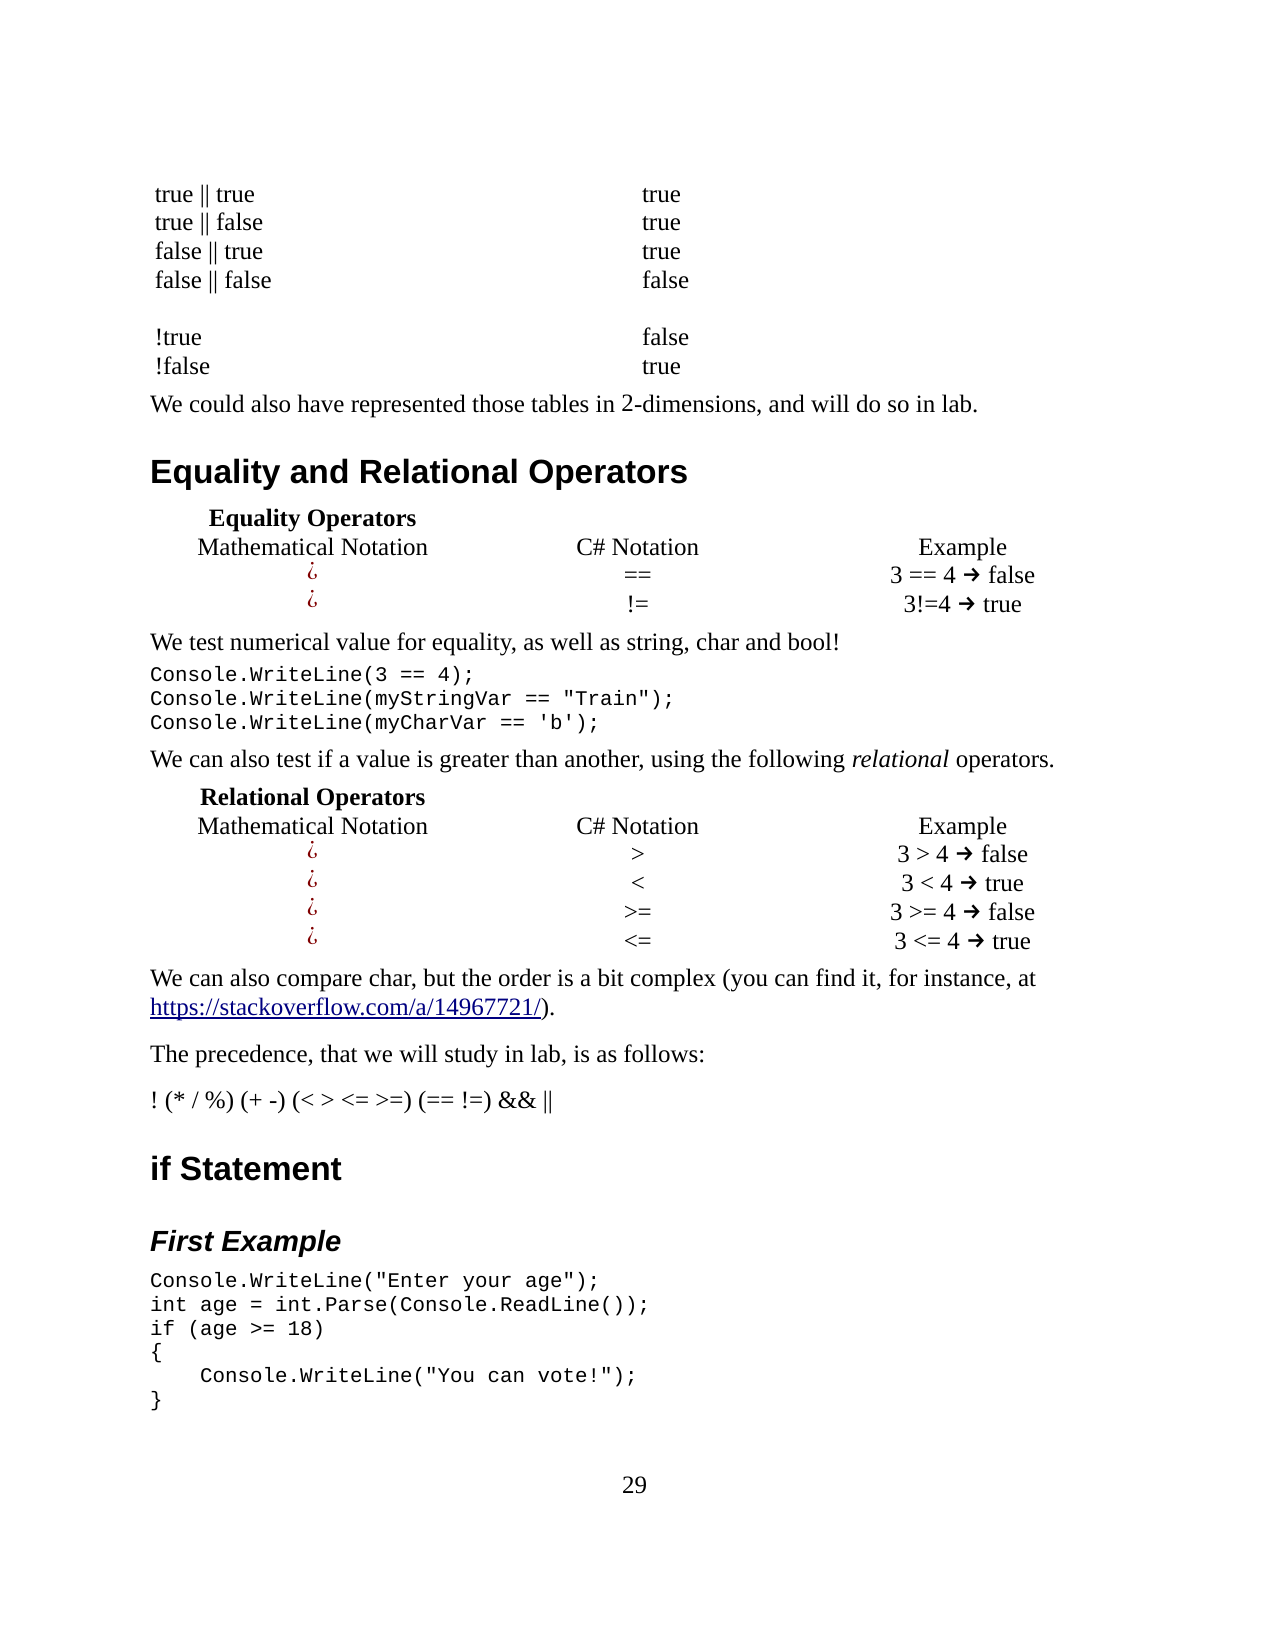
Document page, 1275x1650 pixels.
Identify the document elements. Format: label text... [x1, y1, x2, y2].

subtitle Equality and Relational Operators [150, 452, 1125, 490]
table_cell >= [475, 897, 800, 926]
table_cell true || false [150, 208, 637, 236]
table_cell !true [150, 323, 637, 351]
text Console.WriteLine(3 == 4); [150, 664, 1125, 688]
table_header [475, 503, 800, 532]
table_cell true [638, 179, 1125, 207]
text if (age >= 18) [150, 1318, 1125, 1341]
subtitle First Example [150, 1224, 1125, 1258]
text int age = int.Parse(Console.ReadLine()); [150, 1294, 1125, 1318]
table_cell 3 >= 4 false [800, 897, 1125, 926]
table_cell C# Notation [475, 811, 800, 839]
table_cell == [475, 560, 800, 589]
table_cell Example [800, 532, 1125, 560]
table_cell 3!=4 true [800, 589, 1125, 618]
text Console.WriteLine(myStringVar == "Train"); [150, 688, 1125, 712]
table_cell false || false [150, 265, 637, 294]
table_cell Mathematical Notation [150, 811, 475, 839]
table_header [638, 294, 1125, 322]
table_header [800, 503, 1125, 532]
table_cell true || true [150, 179, 637, 207]
table_cell 3 == 4 false [800, 560, 1125, 589]
table_cell false [638, 265, 1125, 294]
table_cell 3 < 4 true [800, 868, 1125, 897]
text } [150, 1389, 1125, 1412]
table_header [150, 294, 637, 322]
table_cell [150, 589, 475, 618]
text We can also test if a value is greater than another, using the following relational operators. [150, 744, 1125, 773]
table_cell true [638, 208, 1125, 236]
text We could also have represented those tables in -dimensions, and will do so in lab. [150, 389, 1125, 418]
table_cell [150, 840, 475, 868]
table_cell !false [150, 351, 637, 380]
table_cell false [638, 323, 1125, 351]
text Console.WriteLine("Enter your age"); [150, 1271, 1125, 1294]
text ! (* / %) (+ -) (< > <= >=) (== !=) && || [150, 1086, 1125, 1114]
table_cell Mathematical Notation [150, 532, 475, 560]
table_cell C# Notation [475, 532, 800, 560]
table_cell false || true [150, 236, 637, 265]
table_cell <= [475, 926, 800, 954]
text Console.WriteLine(myCharVar == 'b'); [150, 712, 1125, 735]
table_header Relational Operators [150, 782, 475, 811]
table_cell < [475, 868, 800, 897]
table_cell Example [800, 811, 1125, 839]
table_cell [150, 560, 475, 589]
subtitle if Statement [150, 1148, 1125, 1187]
text The precedence, that we will study in lab, is as follows: [150, 1039, 1125, 1068]
table_header [800, 782, 1125, 811]
text { [150, 1341, 1125, 1365]
table_cell [150, 926, 475, 954]
table_header [150, 150, 637, 179]
table_cell > [475, 840, 800, 868]
table_cell true [638, 236, 1125, 265]
table_cell != [475, 589, 800, 618]
table_cell true [638, 351, 1125, 380]
text Console.WriteLine("You can vote!"); [150, 1365, 1125, 1389]
table_cell 3 <= 4 true [800, 926, 1125, 954]
table_cell 3 > 4 false [800, 840, 1125, 868]
table_header Equality Operators [150, 503, 475, 532]
table_cell [150, 868, 475, 897]
text We test numerical value for equality, as well as string, char and bool! [150, 627, 1125, 656]
table_header [475, 782, 800, 811]
text We can also compare char, but the order is a bit complex (you can find it, for instance, at https://stackoverflow.com/a/14967721/). [150, 963, 1125, 1021]
table_header [638, 150, 1125, 179]
table_cell [150, 897, 475, 926]
